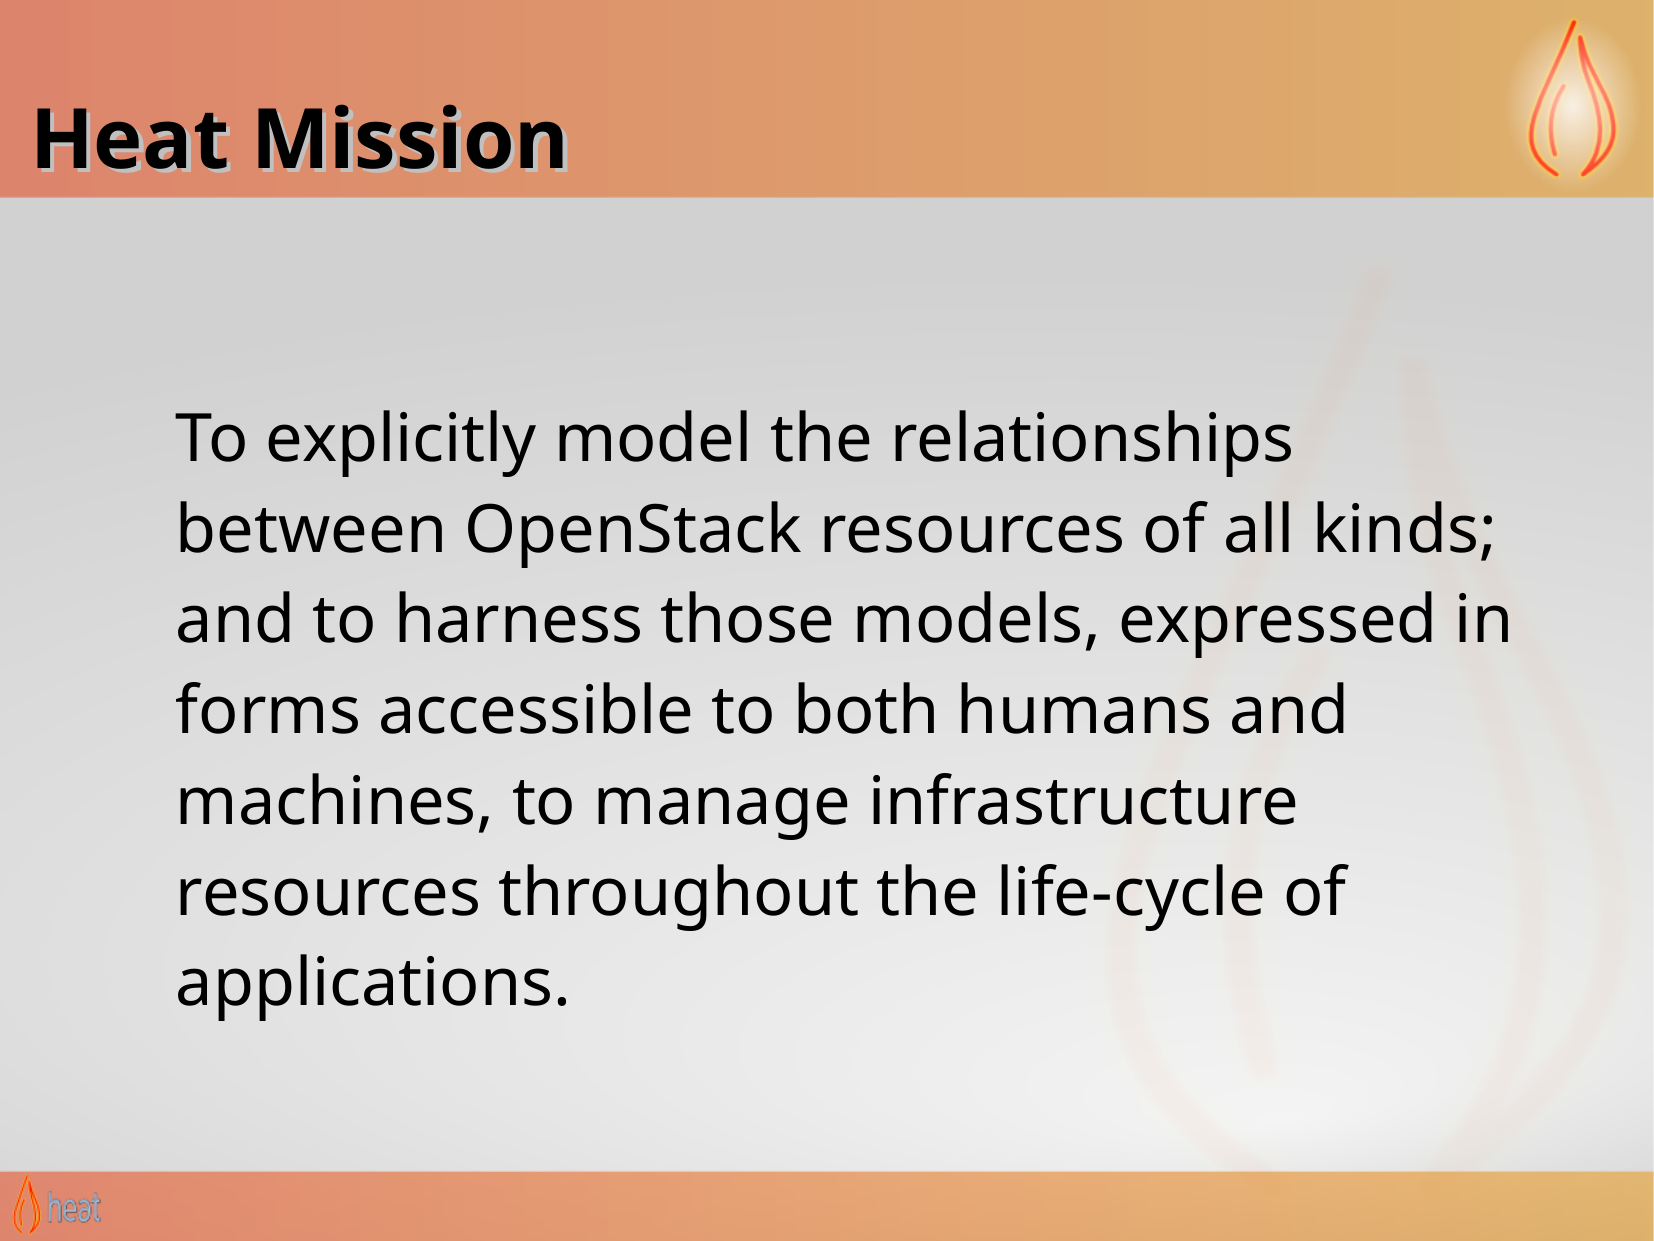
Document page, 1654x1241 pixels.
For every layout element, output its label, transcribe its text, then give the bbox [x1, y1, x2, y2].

title Heat Mission [30, 23, 1606, 249]
list To explicitly model the relationships between OpenStack resources of all kinds; and to harness those models, expressed in forms accessible to both humans and machines, to manage infrastructure resources throughout the life-cycle of applications. [104, 390, 1561, 1110]
picture [0, 0, 1654, 1241]
